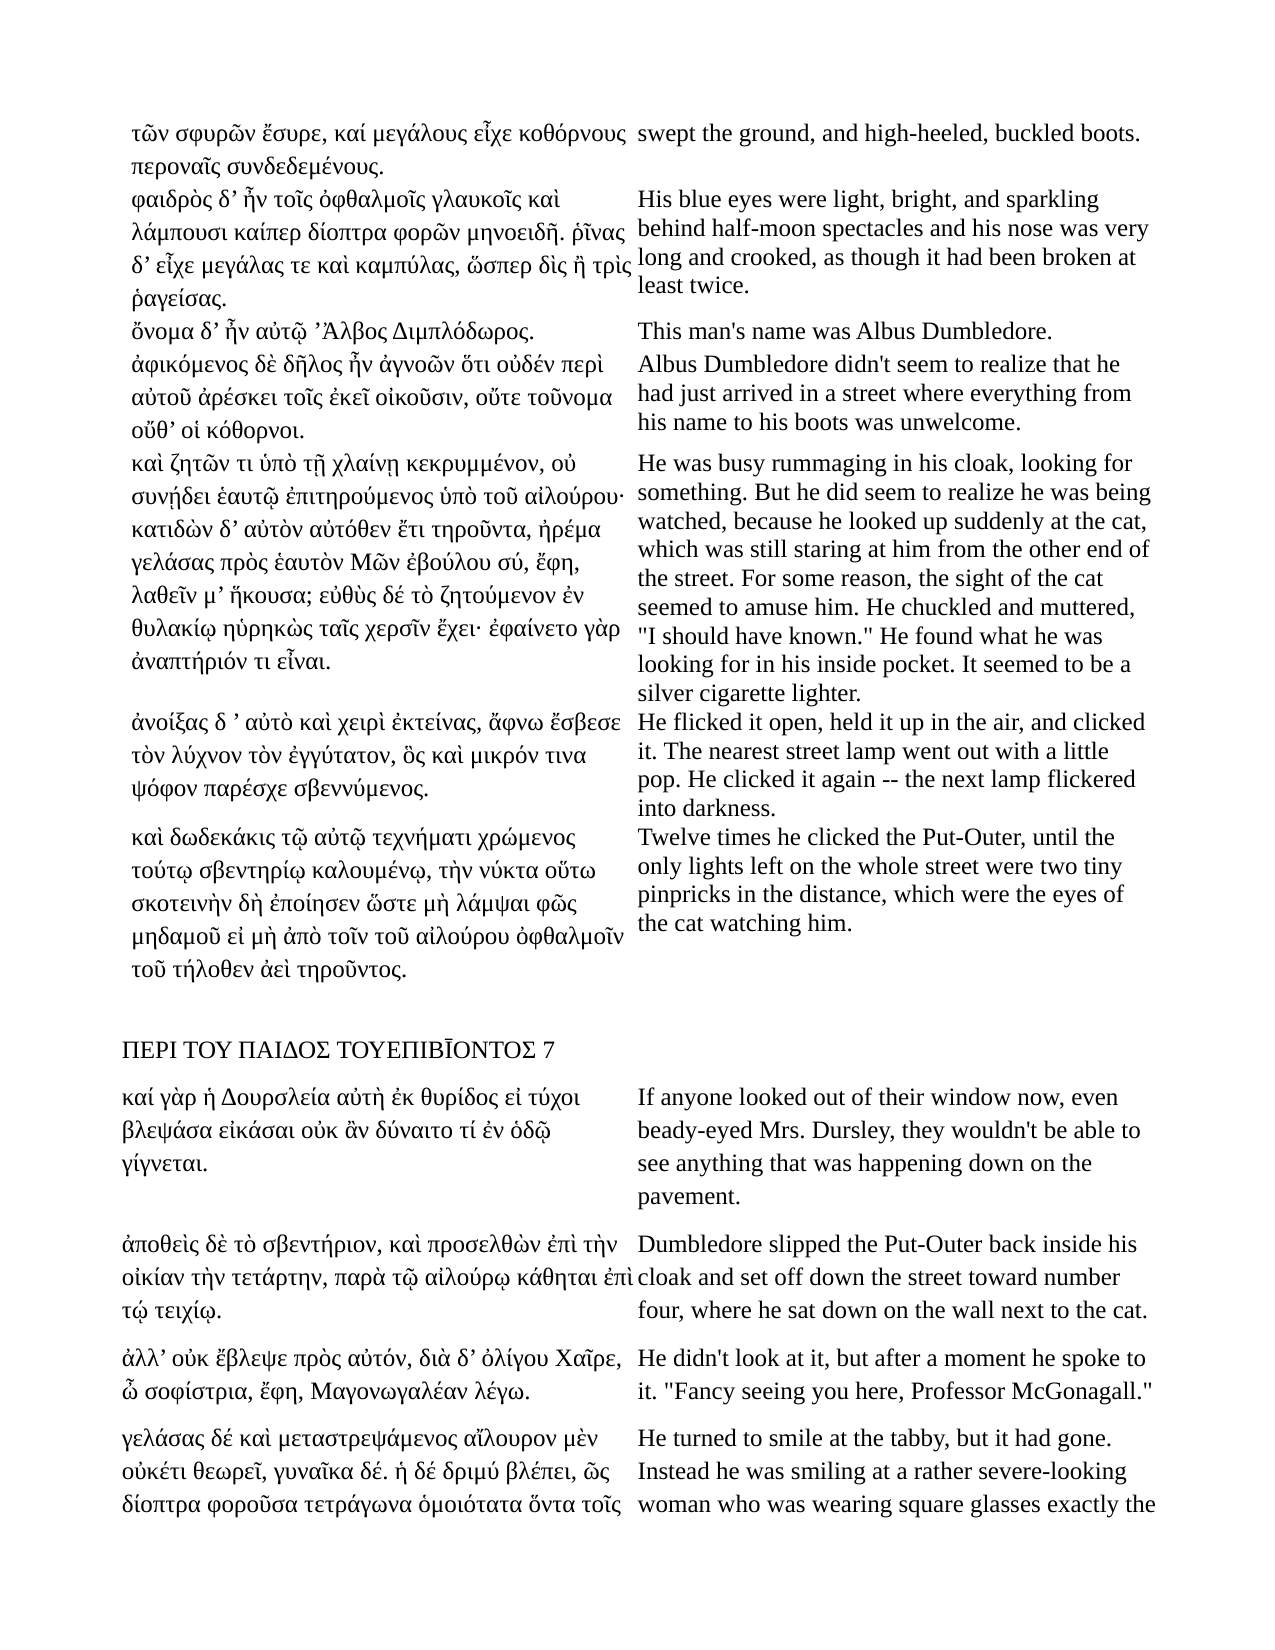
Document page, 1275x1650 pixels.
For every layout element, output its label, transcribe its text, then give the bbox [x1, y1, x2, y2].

table_cell ἀφικόμενος δὲ δῆλος ἦν ἀγνοῶν ὅτι οὐδέν περὶ αὐτοῦ ἀρέσκει τοῖς ἐκεῖ οἰκοῦσιν, οὔτε τοῦνομα οὔθ’ οἱ κόθορνοι. [131, 349, 637, 448]
table_cell γελάσας δέ καὶ μεταστρεψάμενος αἴλουρον μὲν οὐκέτι θεωρεῖ, γυναῖκα δέ. ἡ δέ δριμύ βλέπει, ῶς δίοπτρα φοροῦσα τετράγωνα ὁμοιότατα ὅντα τοῖς [122, 1423, 637, 1518]
table_cell He didn't look at it, but after a moment he spoke to it. "Fancy seeing you here, Professor McGonagall." [638, 1343, 1157, 1423]
table_cell Dumbledore slipped the Put-Outer back inside his cloak and set off down the street toward number four, where he sat down on the wall next to the cat. [638, 1229, 1157, 1343]
table_cell He was busy rummaging in his cloak, looking for something. But he did seem to realize he was being watched, because he looked up suddenly at the cat, which was still staring at him from the other end of the street. For some reason, the sight of the cat seemed to amuse him. He chuckled and muttered, "I should have known." He found what he was looking for in his inside pocket. It seemed to be a silver cigarette lighter. [638, 448, 1157, 707]
table_cell Albus Dumbledore didn't seem to realize that he had just arrived in a street where everything from his name to his boots was unwelcome. [638, 349, 1157, 448]
table_cell ἀλλ’ οὐκ ἔβλεψε πρὸς αὐτόν, διὰ δ’ ὀλίγου Χαῖρε, ὦ σοφίστρια, ἔφη, Μαγονωγαλέαν λέγω. [122, 1343, 637, 1423]
table_cell This man's name was Albus Dumbledore. [638, 316, 1157, 349]
table_cell καὶ δωδεκάκις τῷ αὐτῷ τεχνήματι χρώμενος τούτῳ σβεντηρίῳ καλουμένῳ, τὴν νύκτα οὕτω σκοτεινὴν δὴ ἐποίησεν ὥστε μὴ λάμψαι φῶς μηδαμοῦ εἰ μὴ ἀπὸ τοῖν τοῦ αἰλούρου ὀφθαλμοῖν τοῦ τήλοθεν ἀεὶ τηροῦντος. [131, 822, 637, 987]
table_cell καὶ ζητῶν τι ὑπὸ τῇ χλαίνῃ κεκρυμμένον, οὐ συνῄδει ἑαυτῷ ἐπιτηρούμενος ὑπὸ τοῦ αἰλούρου· κατιδὼν δ’ αὐτὸν αὐτόθεν ἔτι τηροῦντα, ἠρέμα γελάσας πρὸς ἑαυτὸν Μῶν ἐβούλου σύ, ἔφη, λαθεῖν μ’ ἥκουσα; εὐθὺς δέ τὸ ζητούμενον ἐν θυλακίῳ ηὑρηκὼς ταῖς χερσῖν ἔχει· ἐφαίνετο γὰρ ἀναπτήριόν τι εἶναι. [131, 448, 637, 707]
table_cell Twelve times he clicked the Put-Outer, until the only lights left on the whole street were two tiny pinpricks in the distance, which were the eyes of the cat watching him. [638, 822, 1157, 987]
table_cell ἀποθεὶς δὲ τὸ σβεντήριον, καὶ προσελθὼν ἐπὶ τὴν οἰκίαν τὴν τετάρτην, παρὰ τῷ αἰλούρῳ κάθηται ἐπὶ τῴ τειχίῳ. [122, 1229, 637, 1343]
table_cell He flicked it open, held it up in the air, and clicked it. The nearest street lamp went out with a little pop. He clicked it again -- the next lamp flickered into darkness. [638, 707, 1157, 822]
table_cell καί γὰρ ἡ Δουρσλεία αὐτὴ ἐκ θυρίδος εἰ τύχοι βλεψάσα εἰκάσαι οὐκ ἂν δύναιτο τί ἐν ὁδῷ γίγνεται. [122, 1083, 637, 1229]
table_cell ἀνοίξας δ ’ αὐτὸ καὶ χειρὶ ἐκτείνας, ἄφνω ἔσβεσε τὸν λύχνον τὸν ἐγγύτατον, ὃς καὶ μικρόν τινα ψόφον παρέσχε σβεννύμενος. [131, 707, 637, 822]
table_cell His blue eyes were light, bright, and sparkling behind half-moon spectacles and his nose was very long and crooked, as though it had been broken at least twice. [638, 184, 1157, 316]
table_cell φαιδρὸς δ’ ἦν τοῖς ὀφθαλμοῖς γλαυκοῖς καὶ λάμπουσι καίπερ δίοπτρα φορῶν μηνοειδῆ. ῥῖνας δ’ εἶχε μεγάλας τε καὶ καμπύλας, ὥσπερ δὶς ἢ τρὶς ῥαγείσας. [131, 184, 637, 316]
table_cell He turned to smile at the tabby, but it had gone. Instead he was smiling at a rather severe-looking woman who was wearing square glasses exactly the [638, 1423, 1157, 1518]
table_header ΠΕΡΙ ΤΟΥ ΠΑΙΔΟΣ ΤΟΥΕΠΙΒῙΟΝΤΟΣ 7 [122, 1035, 637, 1082]
table_header [638, 1035, 1157, 1082]
table_cell swept the ground, and high-heeled, buckled boots. [638, 118, 1157, 184]
table_cell τῶν σφυρῶν ἔσυρε, καί μεγάλους εἶχε κοθόρνους περοναῖς συνδεδεμένους. [131, 118, 637, 184]
table_cell ὄνομα δ’ ἦν αὐτῷ ’Ἀλβος Διμπλόδωρος. [131, 316, 637, 349]
table_cell If anyone looked out of their window now, even beady-eyed Mrs. Dursley, they wouldn't be able to see anything that was happening down on the pavement. [638, 1083, 1157, 1229]
